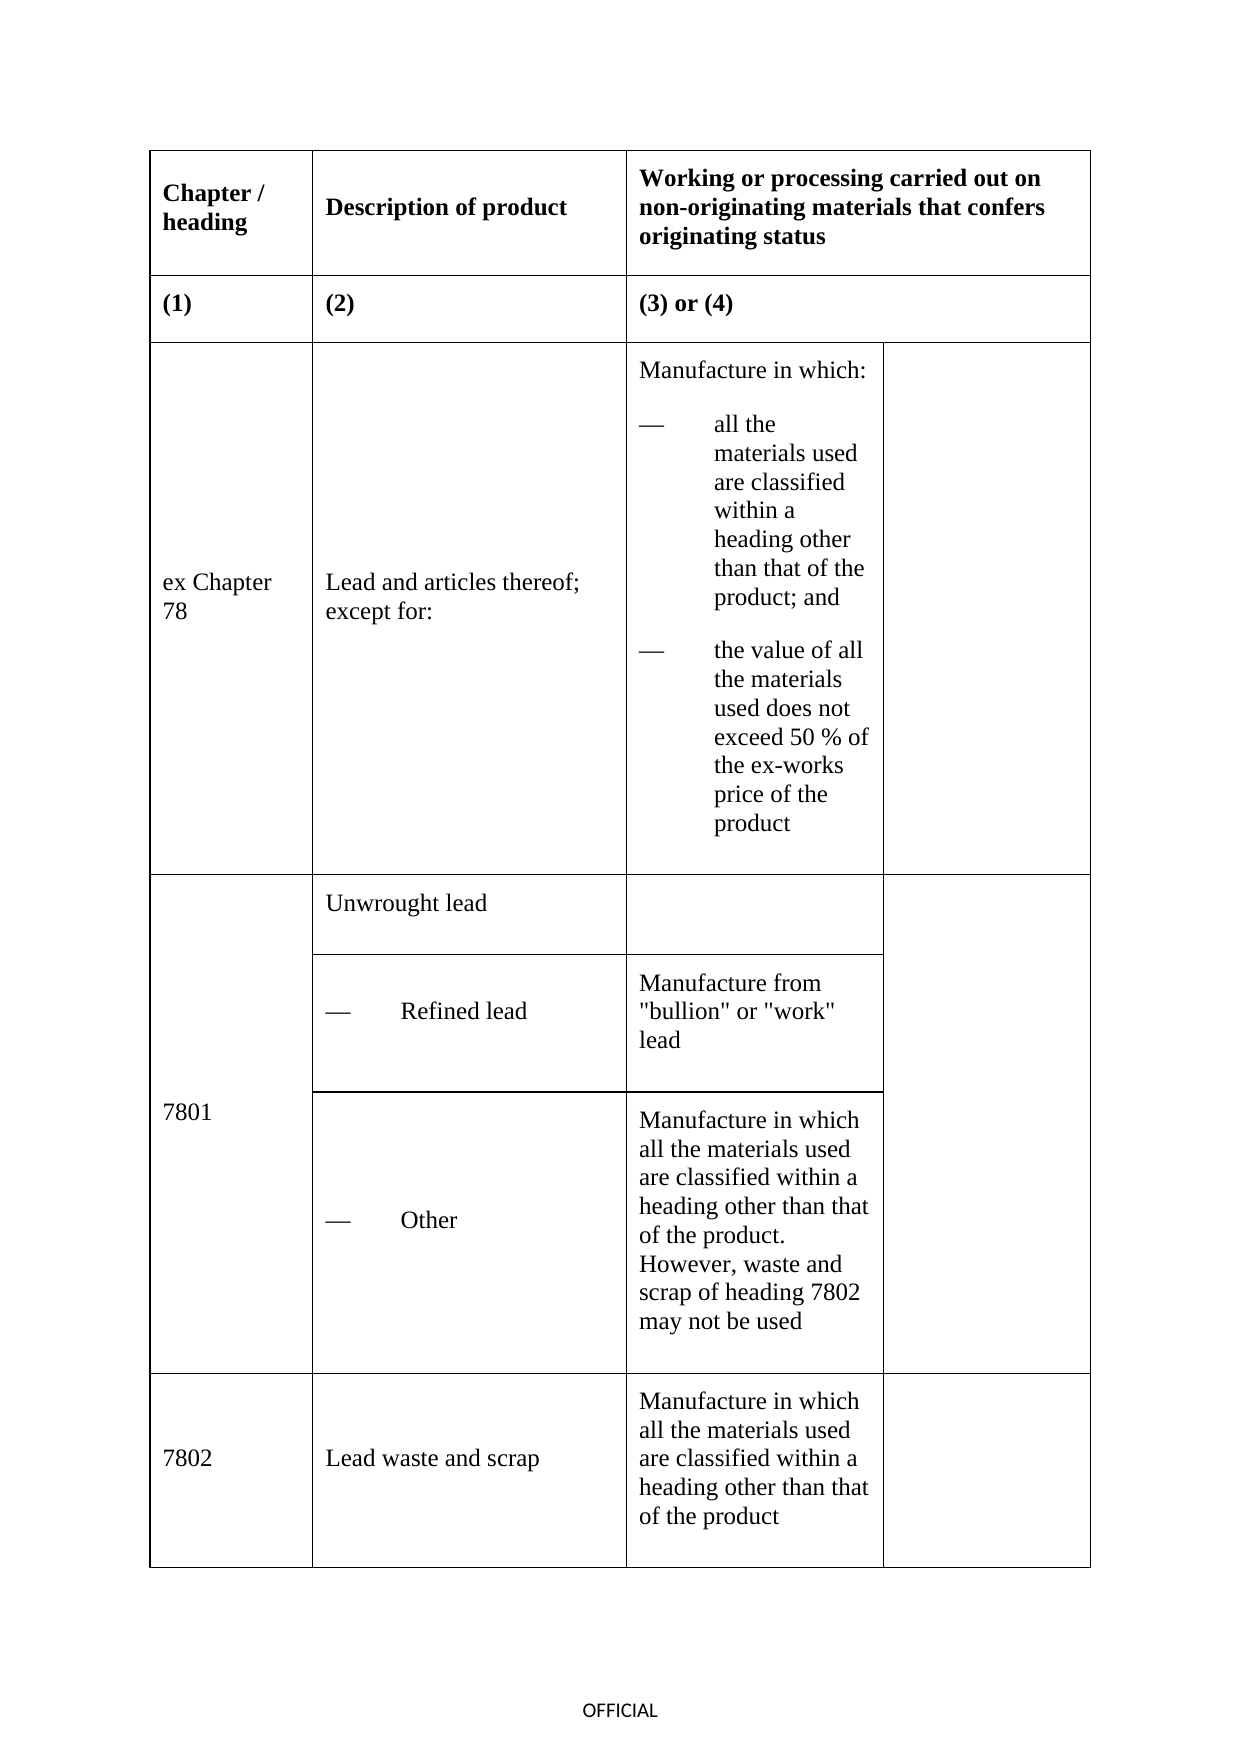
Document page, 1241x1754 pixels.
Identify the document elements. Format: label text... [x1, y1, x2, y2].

table_cell Manufacture in which all the materials used are classified within a heading other than that of the product [627, 1374, 883, 1567]
table_cell Manufacture from "bullion" or "work" lead [627, 955, 883, 1091]
table_cell 7801 [151, 875, 312, 1372]
table_cell ex Chapter 78 [151, 343, 312, 874]
table_cell [627, 875, 883, 954]
table_cell (2) [313, 276, 626, 342]
table_cell Unwrought lead [313, 875, 626, 954]
table_header Chapter / heading [151, 151, 312, 275]
table_cell Manufacture in which: — all the materials used are classified within a heading other than that of the product; and — the value of all the materials used does not exceed 50 % of the ex‐works price of the product [627, 343, 883, 874]
table_header Working or processing carried out on non‐originating materials that confers originating status [627, 151, 1090, 275]
table_cell Lead waste and scrap [313, 1374, 626, 1567]
table_cell Manufacture in which all the materials used are classified within a heading other than that of the product. However, waste and scrap of heading 7802 may not be used [627, 1093, 883, 1372]
table_cell (3) or (4) [627, 276, 1090, 342]
table_cell 7802 [151, 1374, 312, 1567]
table_cell [884, 1374, 1090, 1567]
table_cell [884, 875, 1090, 1372]
table_cell Lead and articles thereof; except for: [313, 343, 626, 874]
table_cell [884, 343, 1090, 874]
table_cell (1) [151, 276, 312, 342]
table_cell — Refined lead [313, 955, 626, 1091]
table_header Description of product [313, 151, 626, 275]
table_cell — Other [313, 1093, 626, 1372]
